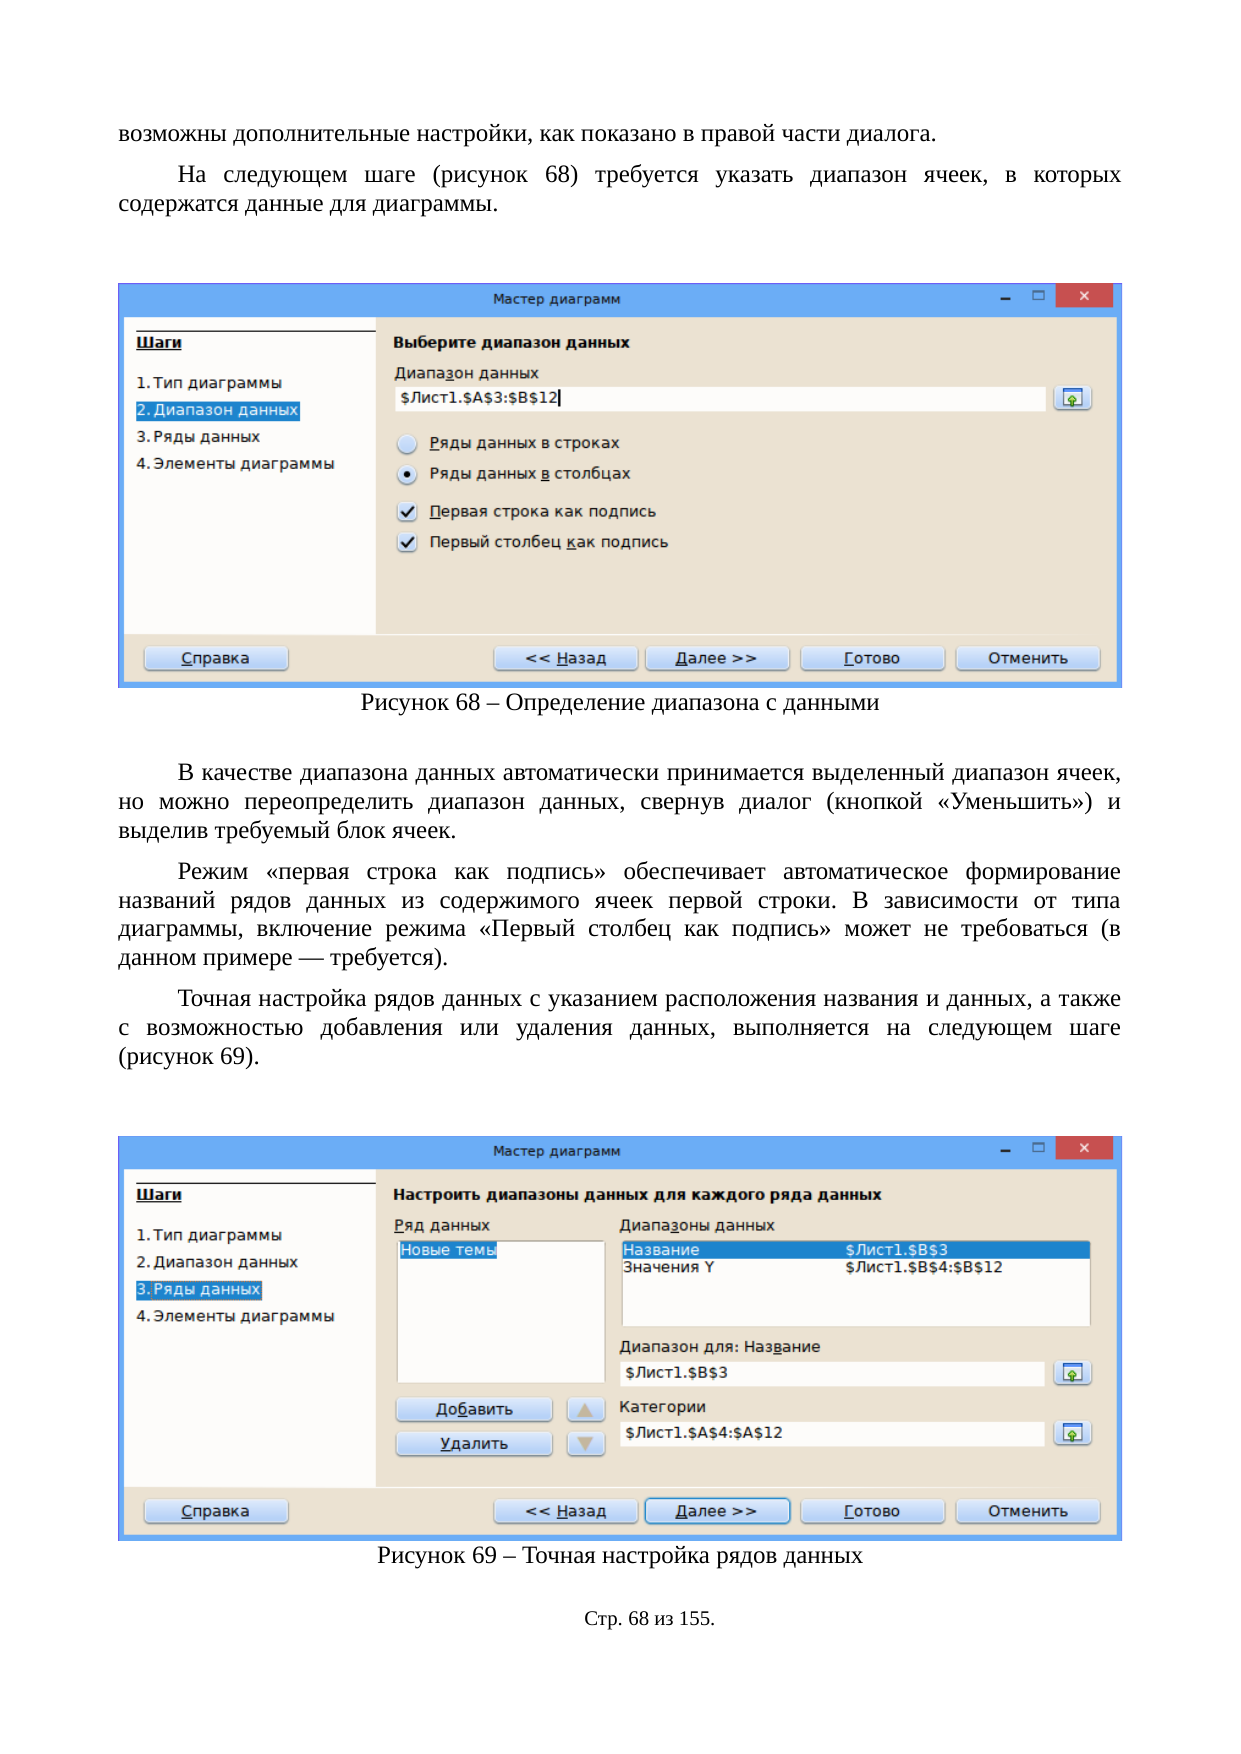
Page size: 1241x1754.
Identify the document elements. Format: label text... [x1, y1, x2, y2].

text Рисунок 68 – Определение диапазона с данными [118, 688, 1122, 716]
text Рисунок 69 – Точная настройка рядов данных [118, 1541, 1122, 1569]
picture [118, 1136, 1123, 1541]
picture [118, 283, 1123, 688]
text Точная настройка рядов данных с указанием расположения названия и данных, а также с возможностью добавления или удаления данных, выполняется на следующем шаге (рисунок 69). [118, 983, 1122, 1070]
text Режим «первая строка как подпись» обеспечивает автоматическое формирование названий рядов данных из содержимого ячеек первой строки. В зависимости от типа диаграммы, включение режима «Первый столбец как подпись» может не требоваться (в данном примере — требуется). [118, 856, 1122, 971]
text В качестве диапазона данных автоматически принимается выделенный диапазон ячеек, но можно переопределить диапазон данных, свернув диалог (кнопкой «Уменьшить») и выделив требуемый блок ячеек. [118, 757, 1122, 843]
text возможны дополнительные настройки, как показано в правой части диалога. [118, 118, 1122, 147]
text На следующем шаге (рисунок 68) требуется указать диапазон ячеек, в которых содержатся данные для диаграммы. [118, 159, 1122, 217]
